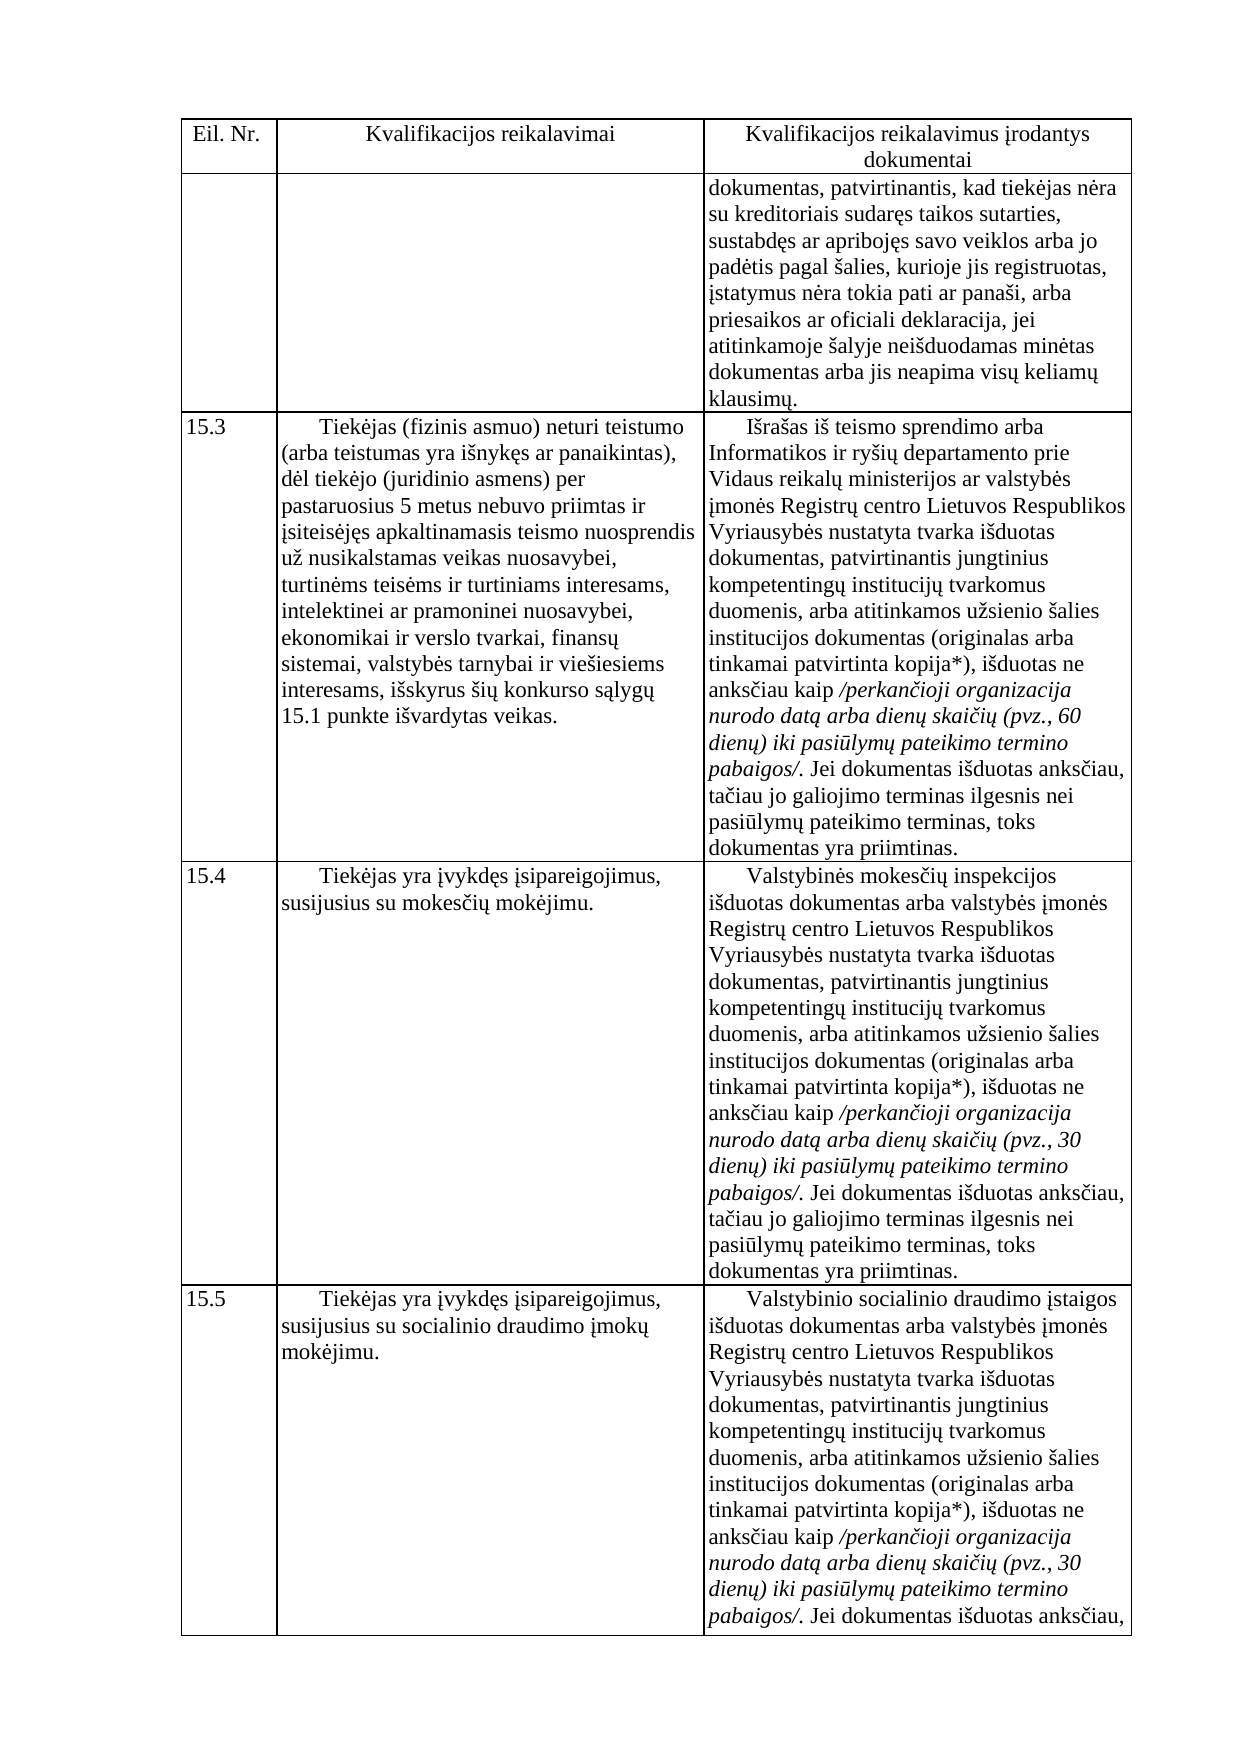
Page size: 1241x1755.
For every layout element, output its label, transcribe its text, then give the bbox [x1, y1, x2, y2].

table_cell 15.3 [182, 413, 276, 861]
table_cell Valstybinės mokesčių inspekcijos išduotas dokumentas arba valstybės įmonės Registrų centro Lietuvos Respublikos Vyriausybės nustatyta tvarka išduotas dokumentas, patvirtinantis jungtinius kompetentingų institucijų tvarkomus duomenis, arba atitinkamos užsienio šalies institucijos dokumentas (originalas arba tinkamai patvirtinta kopija*), išduotas ne anksčiau kaip /perkančioji organizacija nurodo datą arba dienų skaičių (pvz., 30 dienų) iki pasiūlymų pateikimo termino pabaigos/. Jei dokumentas išduotas anksčiau, tačiau jo galiojimo terminas ilgesnis nei pasiūlymų pateikimo terminas, toks dokumentas yra priimtinas. [705, 862, 1131, 1284]
table_header Kvalifikacijos reikalavimus įrodantys dokumentai [705, 120, 1131, 172]
table_cell Tiekėjas yra įvykdęs įsipareigojimus, susijusius su socialinio draudimo įmokų mokėjimu. [278, 1286, 703, 1634]
table_cell Išrašas iš teismo sprendimo arba Informatikos ir ryšių departamento prie Vidaus reikalų ministerijos ar valstybės įmonės Registrų centro Lietuvos Respublikos Vyriausybės nustatyta tvarka išduotas dokumentas, patvirtinantis jungtinius kompetentingų institucijų tvarkomus duomenis, arba atitinkamos užsienio šalies institucijos dokumentas (originalas arba tinkamai patvirtinta kopija*), išduotas ne anksčiau kaip /perkančioji organizacija nurodo datą arba dienų skaičių (pvz., 60 dienų) iki pasiūlymų pateikimo termino pabaigos/. Jei dokumentas išduotas anksčiau, tačiau jo galiojimo terminas ilgesnis nei pasiūlymų pateikimo terminas, toks dokumentas yra priimtinas. [705, 413, 1131, 861]
table_cell [278, 174, 703, 411]
table_cell Tiekėjas yra įvykdęs įsipareigojimus, susijusius su mokesčių mokėjimu. [278, 862, 703, 1284]
table_cell [182, 174, 276, 411]
table_cell Tiekėjas (fizinis asmuo) neturi teistumo (arba teistumas yra išnykęs ar panaikintas), dėl tiekėjo (juridinio asmens) per pastaruosius 5 metus nebuvo priimtas ir įsiteisėjęs apkaltinamasis teismo nuosprendis už nusikalstamas veikas nuosavybei, turtinėms teisėms ir turtiniams interesams, intelektinei ar pramoninei nuosavybei, ekonomikai ir verslo tvarkai, finansų sistemai, valstybės tarnybai ir viešiesiems interesams, išskyrus šių konkurso sąlygų 15.1 punkte išvardytas veikas. [278, 413, 703, 861]
table_cell 15.4 [182, 862, 276, 1284]
table_cell dokumentas, patvirtinantis, kad tiekėjas nėra su kreditoriais sudaręs taikos sutarties, sustabdęs ar apribojęs savo veiklos arba jo padėtis pagal šalies, kurioje jis registruotas, įstatymus nėra tokia pati ar panaši, arba priesaikos ar oficiali deklaracija, jei atitinkamoje šalyje neišduodamas minėtas dokumentas arba jis neapima visų keliamų klausimų. [705, 174, 1131, 411]
table_cell Valstybinio socialinio draudimo įstaigos išduotas dokumentas arba valstybės įmonės Registrų centro Lietuvos Respublikos Vyriausybės nustatyta tvarka išduotas dokumentas, patvirtinantis jungtinius kompetentingų institucijų tvarkomus duomenis, arba atitinkamos užsienio šalies institucijos dokumentas (originalas arba tinkamai patvirtinta kopija*), išduotas ne anksčiau kaip /perkančioji organizacija nurodo datą arba dienų skaičių (pvz., 30 dienų) iki pasiūlymų pateikimo termino pabaigos/. Jei dokumentas išduotas anksčiau, [705, 1286, 1131, 1634]
table_cell 15.5 [182, 1286, 276, 1634]
table_header Kvalifikacijos reikalavimai [278, 120, 703, 172]
table_header Eil. Nr. [182, 120, 276, 172]
